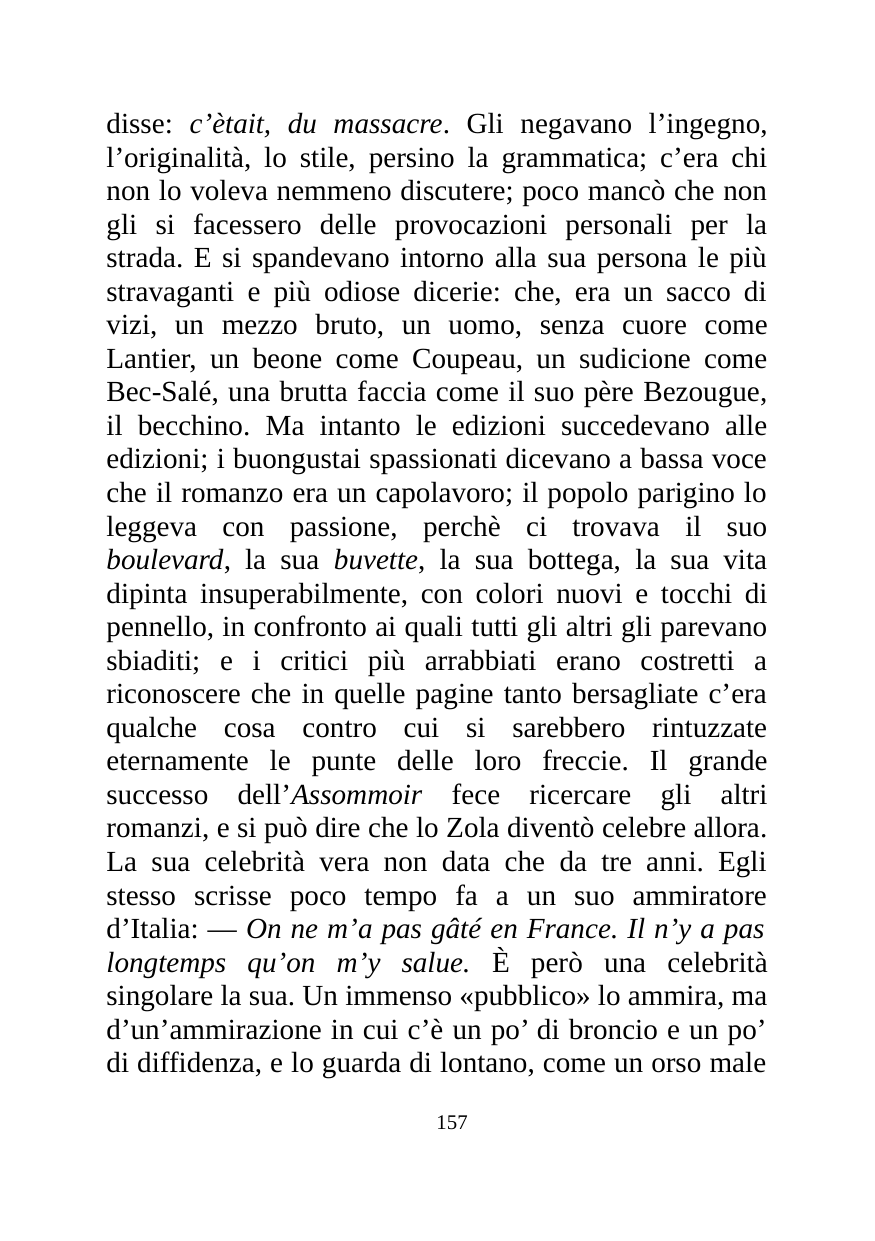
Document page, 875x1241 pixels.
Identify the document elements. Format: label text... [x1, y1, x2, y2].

text disse: c’ètait, du massacre. Gli negavano l’ingegno, l’originalità, lo stile, persino la grammatica; c’era chi non lo voleva nemmeno discutere; poco mancò che non gli si facessero delle provocazioni personali per la strada. E si spandevano intorno alla sua persona le più stravaganti e più odiose dicerie: che, era un sacco di vizi, un mezzo bruto, un uomo, senza cuore come Lantier, un beone come Coupeau, un sudicione come Bec-Salé, una brutta faccia come il suo père Bezougue, il becchino. Ma intanto le edizioni succedevano alle edizioni; i buongustai spassionati dicevano a bassa voce che il romanzo era un capolavoro; il popolo parigino lo leggeva con passione, perchè ci trovava il suo boulevard, la sua buvette, la sua bottega, la sua vita dipinta insuperabilmente, con colori nuovi e tocchi di pennello, in confronto ai quali tutti gli altri gli parevano sbiaditi; e i critici più arrabbiati erano costretti a riconoscere che in quelle pagine tanto bersagliate c’era qualche cosa contro cui si sarebbero rintuzzate eternamente le punte delle loro freccie. Il grande successo dell’Assommoir fece ricercare gli altri romanzi, e si può dire che lo Zola diventò celebre allora. La sua celebrità vera non data che da tre anni. Egli stesso scrisse poco tempo fa a un suo ammiratore d’Italia: — On ne m’a pas gâté en France. Il n’y a pas longtemps qu’on m’y salue. È però una celebrità singolare la sua. Un immenso «pubblico» lo ammira, ma d’un’ammirazione in cui c’è un po’ di broncio e un po’ di diffidenza, e lo guarda di lontano, come un orso male [106, 106, 768, 1079]
